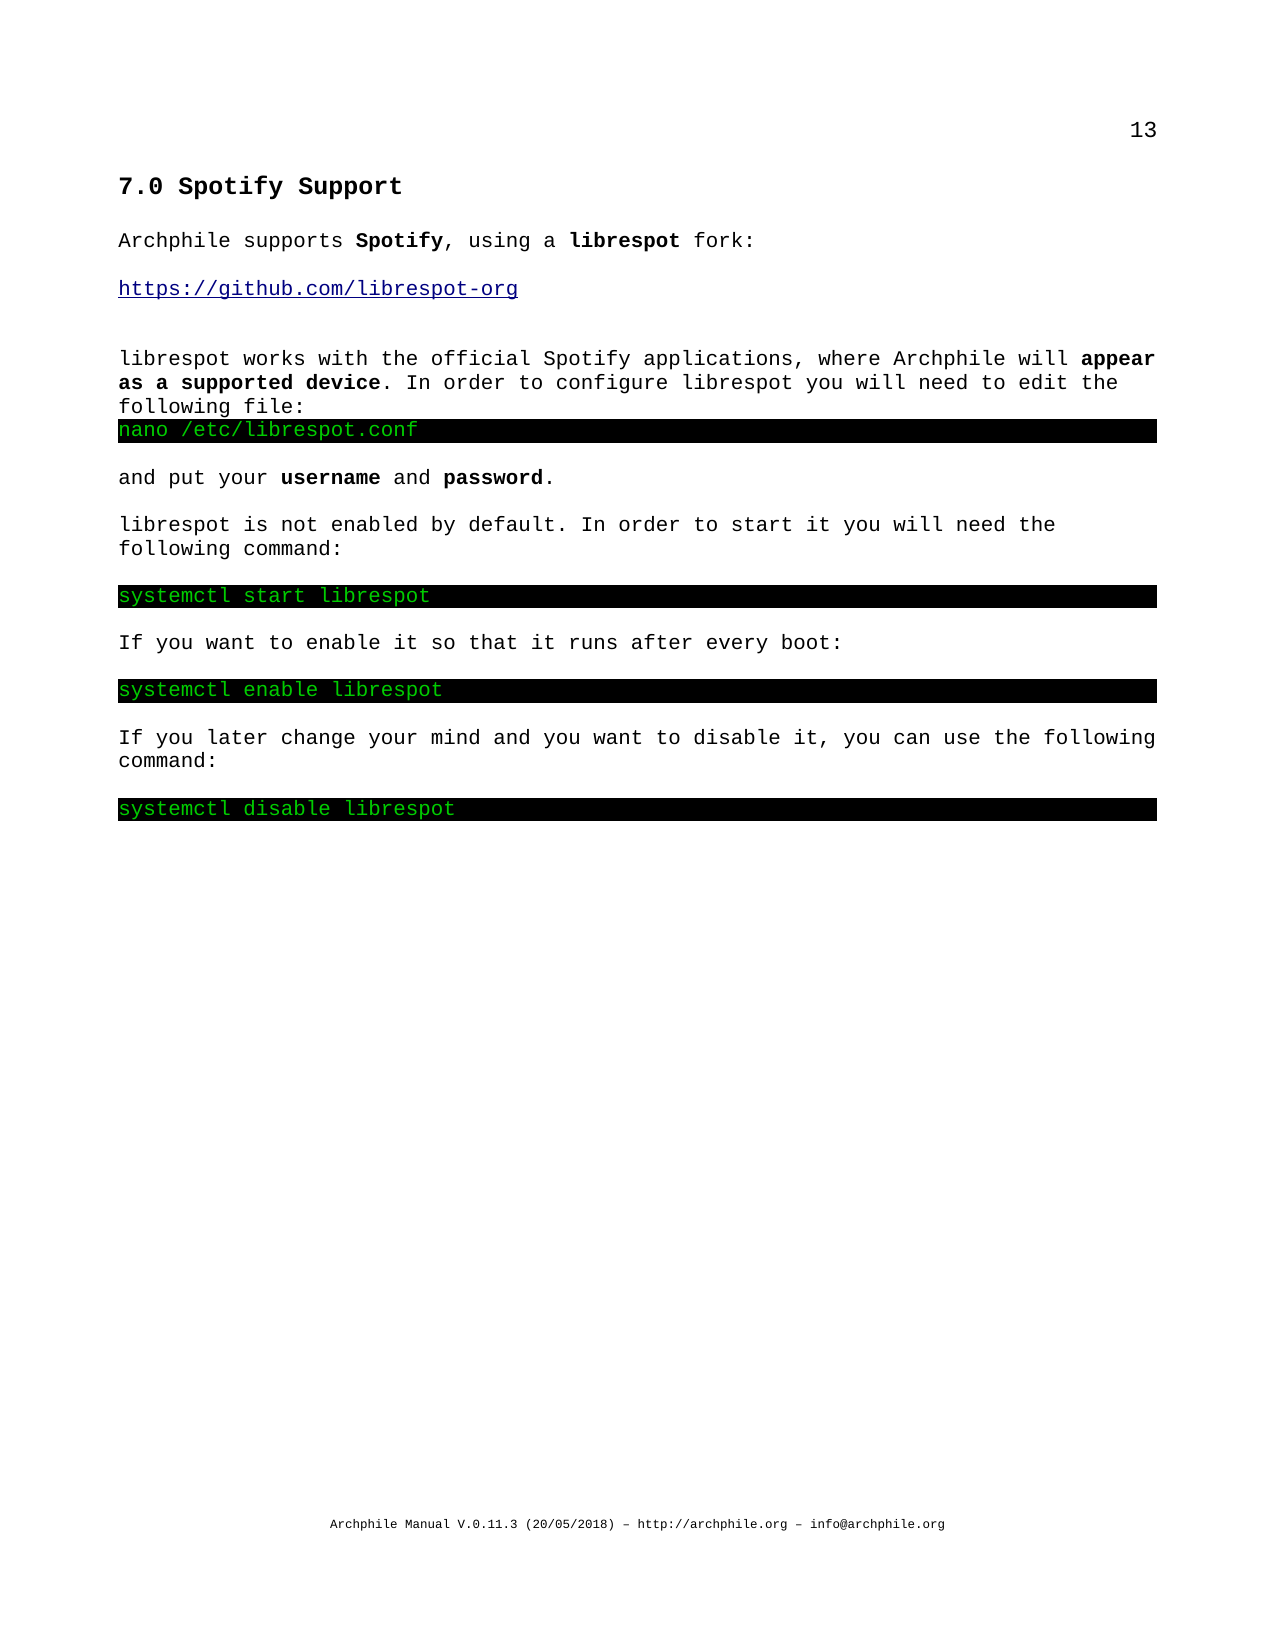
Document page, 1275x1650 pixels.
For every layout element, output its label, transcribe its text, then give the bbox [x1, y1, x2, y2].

text If you later change your mind and you want to disable it, you can use the following command: [118, 727, 1157, 774]
text systemctl disable librespot [118, 798, 1157, 821]
text https://github.com/librespot-org [118, 277, 1157, 301]
text librespot is not enabled by default. In order to start it you will need the following command: [118, 514, 1157, 561]
text Archphile supports Spotify, using a librespot fork: [118, 230, 1157, 254]
text If you want to enable it so that it runs after every boot: [118, 632, 1157, 656]
text 7.0 Spotify Support [118, 173, 1157, 202]
text systemctl start librespot [118, 585, 1157, 608]
text systemctl enable librespot [118, 679, 1157, 703]
text librespot works with the official Spotify applications, where Archphile will appear as a supported device. In order to configure librespot you will need to edit the following file: [118, 348, 1157, 419]
text and put your username and password. [118, 467, 1157, 490]
text nano /etc/librespot.conf [118, 419, 1157, 443]
